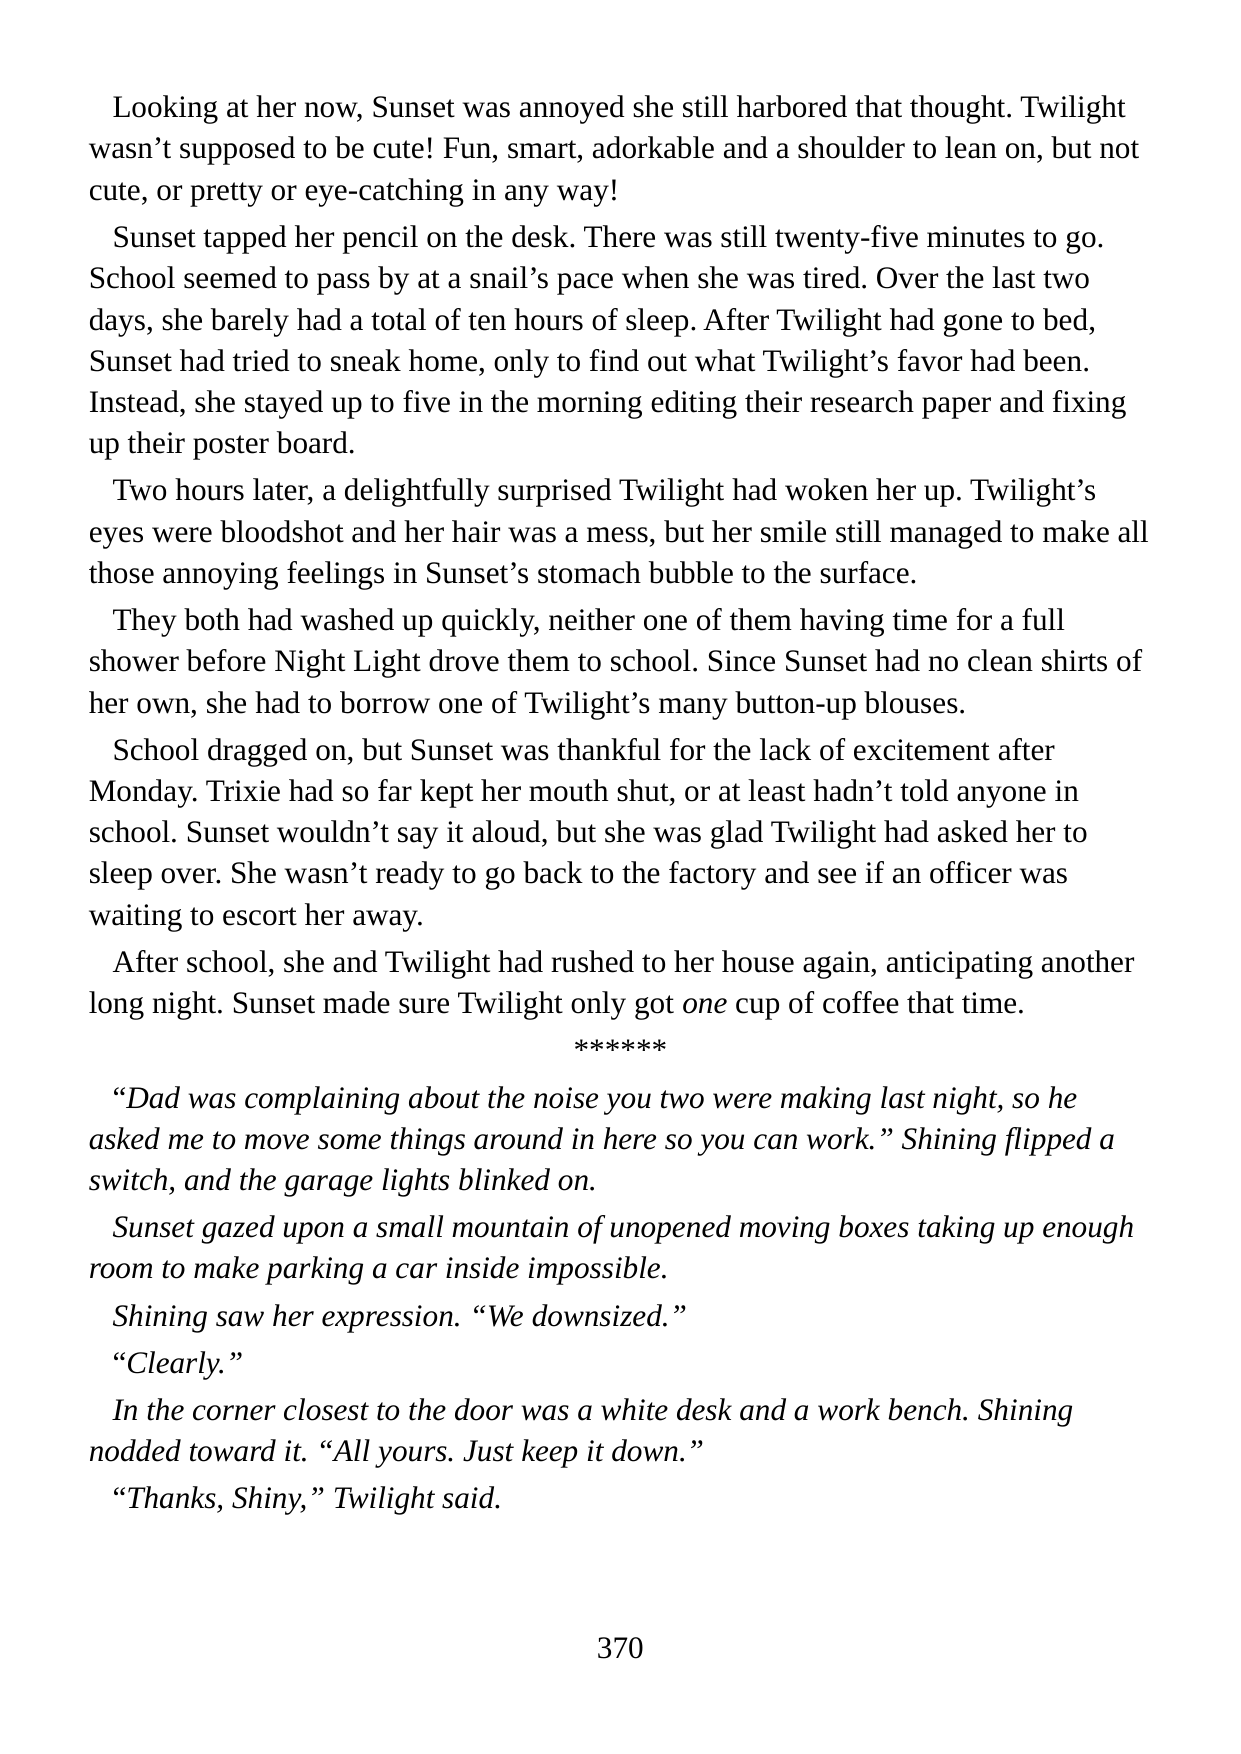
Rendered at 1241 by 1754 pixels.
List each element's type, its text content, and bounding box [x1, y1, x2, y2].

text “Thanks, Shiny,” Twilight said. [88, 1480, 1152, 1516]
text ****** [88, 1032, 1152, 1068]
text Sunset gazed upon a small mountain of unopened moving boxes taking up enough room to make parking a car inside impossible. [88, 1208, 1152, 1286]
text In the corner closest to the door was a white desk and a work bench. Shining nodded toward it. “All yours. Just keep it down.” [88, 1391, 1152, 1468]
text “Clearly.” [88, 1344, 1152, 1380]
text Sunset tapped her pencil on the desk. There was still twenty-five minutes to go. School seemed to pass by at a snail’s pace when she was tired. Over the last two days, she barely had a total of ten hours of sleep. After Twilight had gone to bed, Sunset had tried to sneak home, only to find out what Twilight’s favor had been. Instead, she stayed up to five in the morning editing their research paper and fixing up their poster board. [88, 218, 1152, 460]
text After school, she and Twilight had rushed to her house again, anticipating another long night. Sunset made sure Twilight only got one cup of coffee that time. [88, 943, 1152, 1020]
text “Dad was complaining about the noise you two were making last night, so he asked me to move some things around in here so you can work.” Shining flipped a switch, and the garage lights blinked on. [88, 1079, 1152, 1197]
text Shining saw her expression. “We downsized.” [88, 1297, 1152, 1333]
text They both had washed up quickly, neither one of them having time for a full shower before Night Light drove them to school. Since Sunset had no clean shirts of her own, she had to borrow one of Twilight’s many button-up blouses. [88, 601, 1152, 720]
text School dragged on, but Sunset was thankful for the lack of excitement after Monday. Trixie had so far kept her mouth shut, or at least hadn’t told anyone in school. Sunset wouldn’t say it aloud, but she was glad Twilight had asked her to sleep over. She wasn’t ready to go back to the factory and see if an officer was waiting to escort her away. [88, 731, 1152, 932]
text Two hours later, a delightfully surprised Twilight had woken her up. Twilight’s eyes were bloodshot and her hair was a mess, but her smile still managed to make all those annoying feelings in Sunset’s stomach bubble to the surface. [88, 472, 1152, 590]
text Looking at her now, Sunset was annoyed she still harbored that thought. Twilight wasn’t supposed to be cute! Fun, smart, adorkable and a shoulder to lean on, but not cute, or pretty or eye-catching in any way! [88, 88, 1152, 207]
